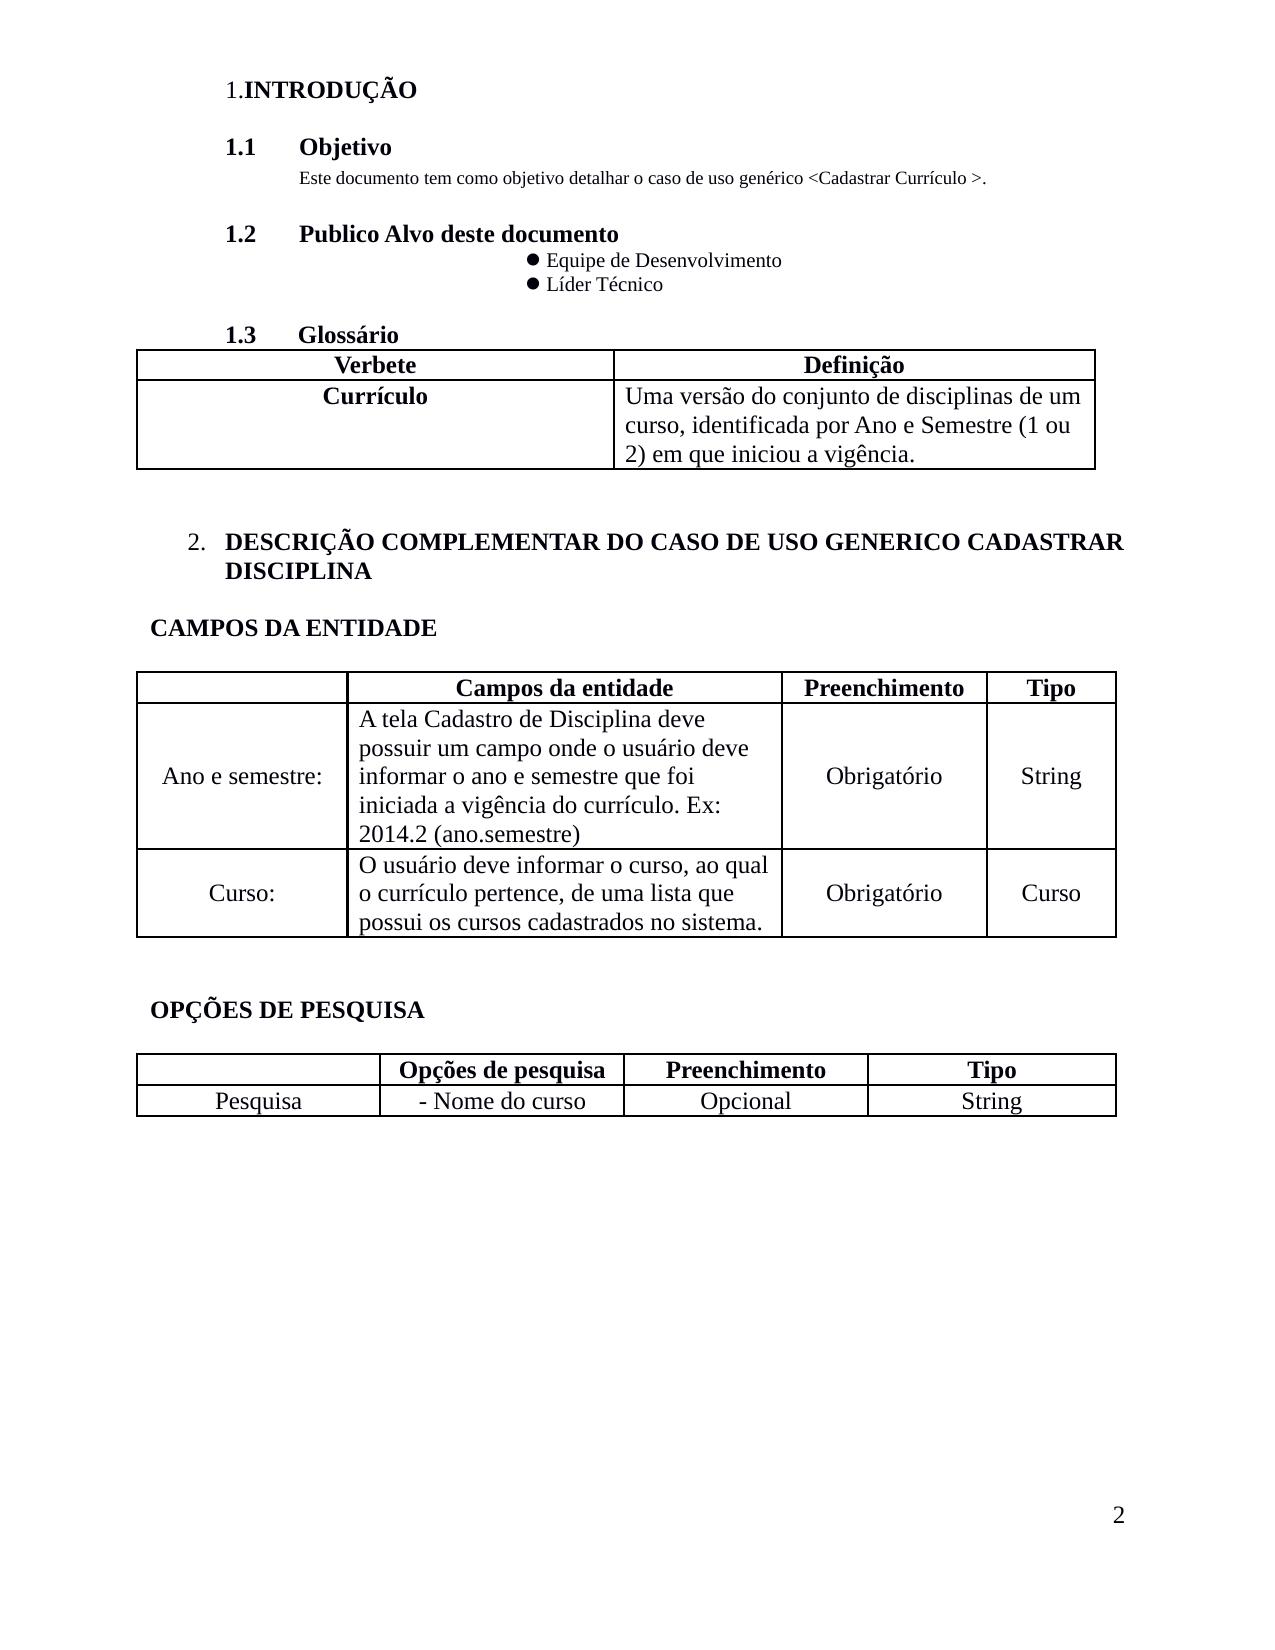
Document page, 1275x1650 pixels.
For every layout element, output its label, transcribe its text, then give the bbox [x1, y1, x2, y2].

table_cell Pesquisa [138, 1086, 379, 1115]
table_header Preenchimento [625, 1055, 867, 1084]
table_header Tipo [869, 1055, 1115, 1084]
table_cell String [988, 704, 1115, 848]
table_cell Obrigatório [783, 850, 986, 936]
text 1.1 Objetivo [225, 132, 1125, 161]
table_header Campos da entidade [349, 673, 781, 702]
table_cell Obrigatório [783, 704, 986, 848]
table_header [138, 673, 346, 702]
text Este documento tem como objetivo detalhar o caso de uso genérico <Cadastrar Currículo >. [225, 161, 1121, 190]
table_header Preenchimento [783, 673, 986, 702]
table_cell Curso [988, 850, 1115, 936]
table_cell Currículo [138, 381, 613, 468]
table_header Definição [615, 351, 1094, 379]
text 1.2 Publico Alvo deste documento [225, 219, 1125, 247]
text 1.3 Glossário [150, 320, 1125, 348]
table_cell - Nome do curso [381, 1086, 623, 1115]
table_header Opções de pesquisa [381, 1055, 623, 1084]
list Equipe de Desenvolvimento [113, 247, 1125, 272]
list DESCRIÇÃO COMPLEMENTAR DO CASO DE USO GENERICO CADASTRAR DISCIPLINA [187, 527, 1125, 585]
table_header Verbete [138, 351, 613, 379]
table_cell Uma versão do conjunto de disciplinas de um curso, identificada por Ano e Semestre (1 ou 2) em que iniciou a vigência. [615, 381, 1094, 468]
table_cell Opcional [625, 1086, 867, 1115]
text CAMPOS DA ENTIDADE [150, 613, 1125, 642]
list Líder Técnico [113, 272, 1125, 296]
table_header Tipo [988, 673, 1115, 702]
list INTRODUÇÃO [113, 75, 1125, 104]
table_header [138, 1055, 379, 1084]
table_cell Curso: [138, 850, 346, 936]
table_cell Ano e semestre: [138, 704, 346, 848]
table_cell O usuário deve informar o curso, ao qual o currículo pertence, de uma lista que possui os cursos cadastrados no sistema. [349, 850, 781, 936]
table_cell String [869, 1086, 1115, 1115]
table_cell A tela Cadastro de Disciplina deve possuir um campo onde o usuário deve informar o ano e semestre que foi iniciada a vigência do currículo. Ex: 2014.2 (ano.semestre) [349, 704, 781, 848]
text OPÇÕES DE PESQUISA [150, 996, 1125, 1024]
